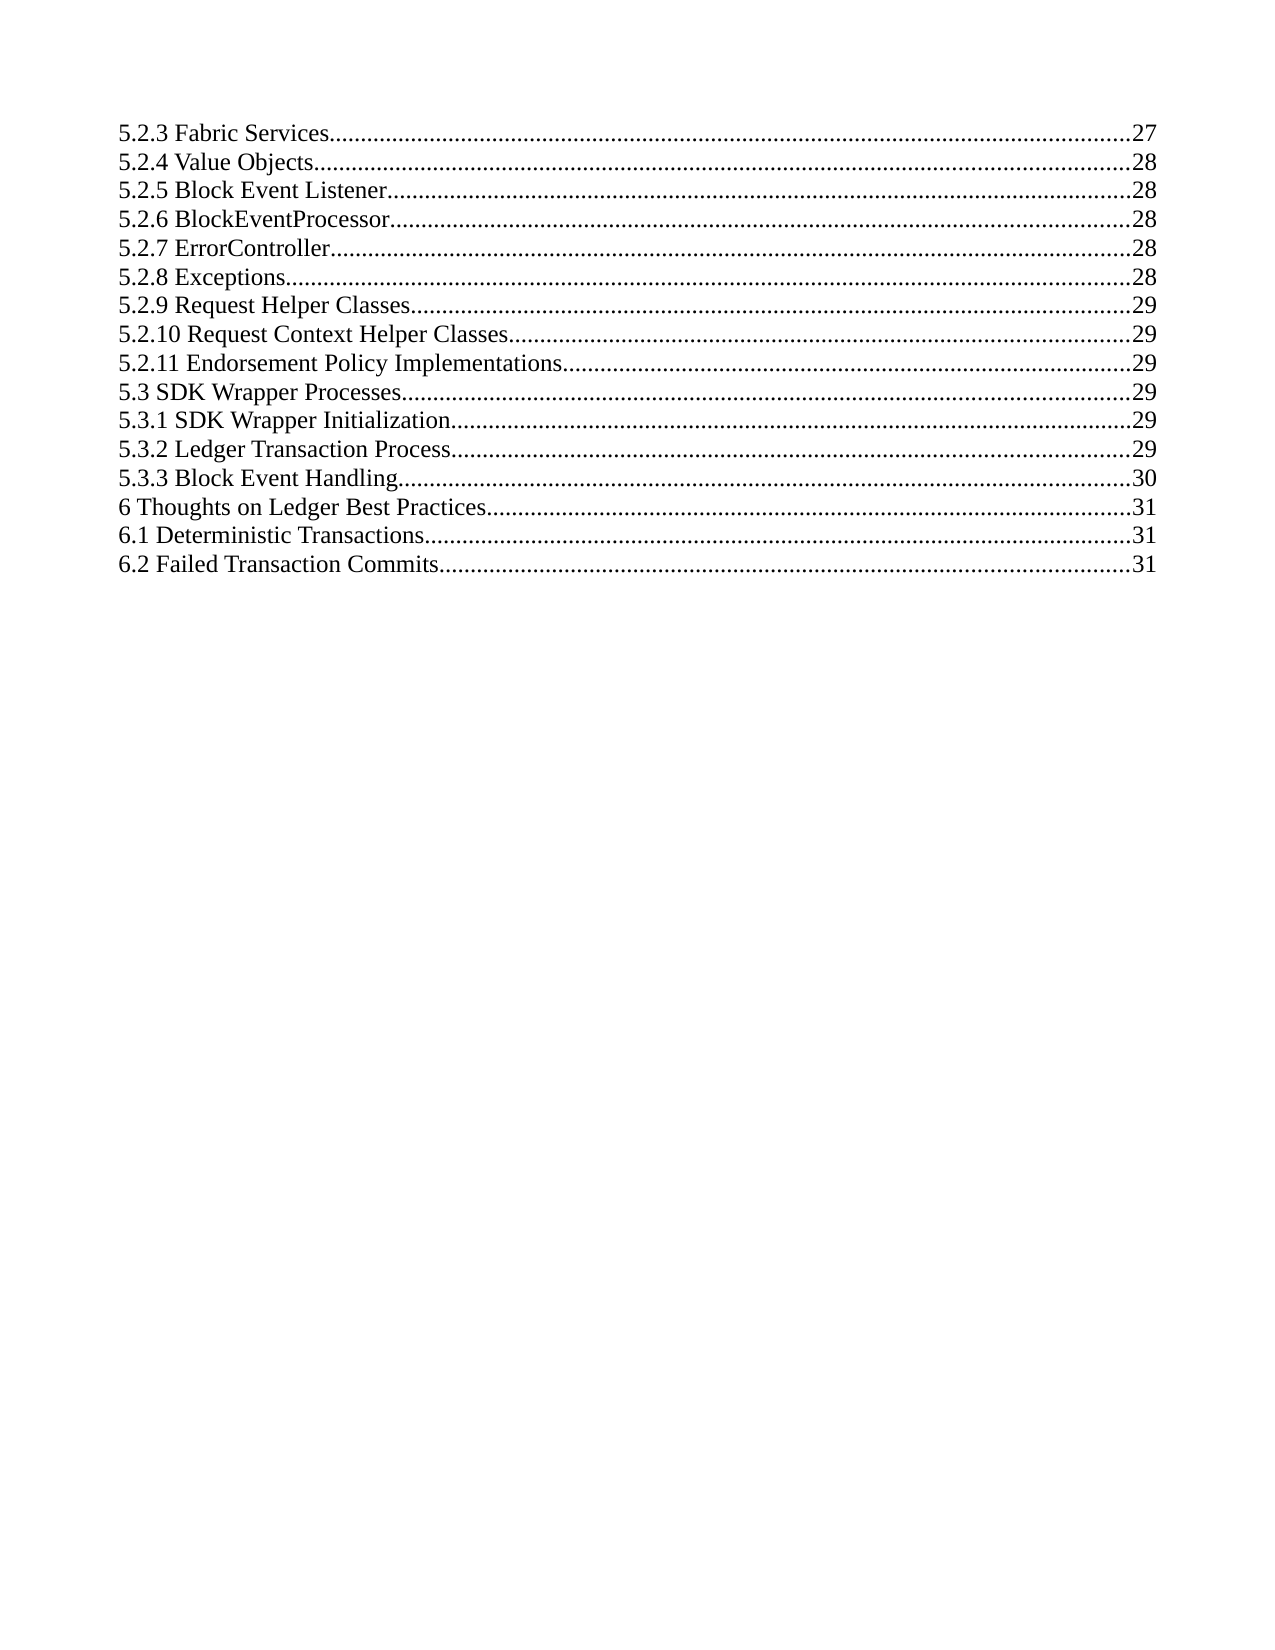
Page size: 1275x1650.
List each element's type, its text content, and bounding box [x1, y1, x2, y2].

text 5.2.5 Block Event Listener 28 [118, 176, 1157, 204]
text 5.2.11 Endorsement Policy Implementations 29 [118, 348, 1157, 377]
text 5.2.3 Fabric Services 27 [118, 118, 1157, 147]
text 5.3.3 Block Event Handling 30 [118, 463, 1157, 492]
text 5.3 SDK Wrapper Processes 29 [118, 377, 1157, 406]
text 5.2.8 Exceptions 28 [118, 262, 1157, 291]
text 5.3.2 Ledger Transaction Process 29 [118, 434, 1157, 463]
text 6.1 Deterministic Transactions 31 [118, 521, 1157, 549]
text 5.2.6 BlockEventProcessor 28 [118, 204, 1157, 233]
text 5.2.9 Request Helper Classes 29 [118, 291, 1157, 319]
text 5.2.10 Request Context Helper Classes 29 [118, 319, 1157, 348]
text 5.2.7 ErrorController 28 [118, 233, 1157, 262]
text 6.2 Failed Transaction Commits 31 [118, 549, 1157, 578]
text 5.2.4 Value Objects 28 [118, 147, 1157, 176]
text 5.3.1 SDK Wrapper Initialization 29 [118, 406, 1157, 434]
text 6 Thoughts on Ledger Best Practices 31 [118, 492, 1157, 521]
